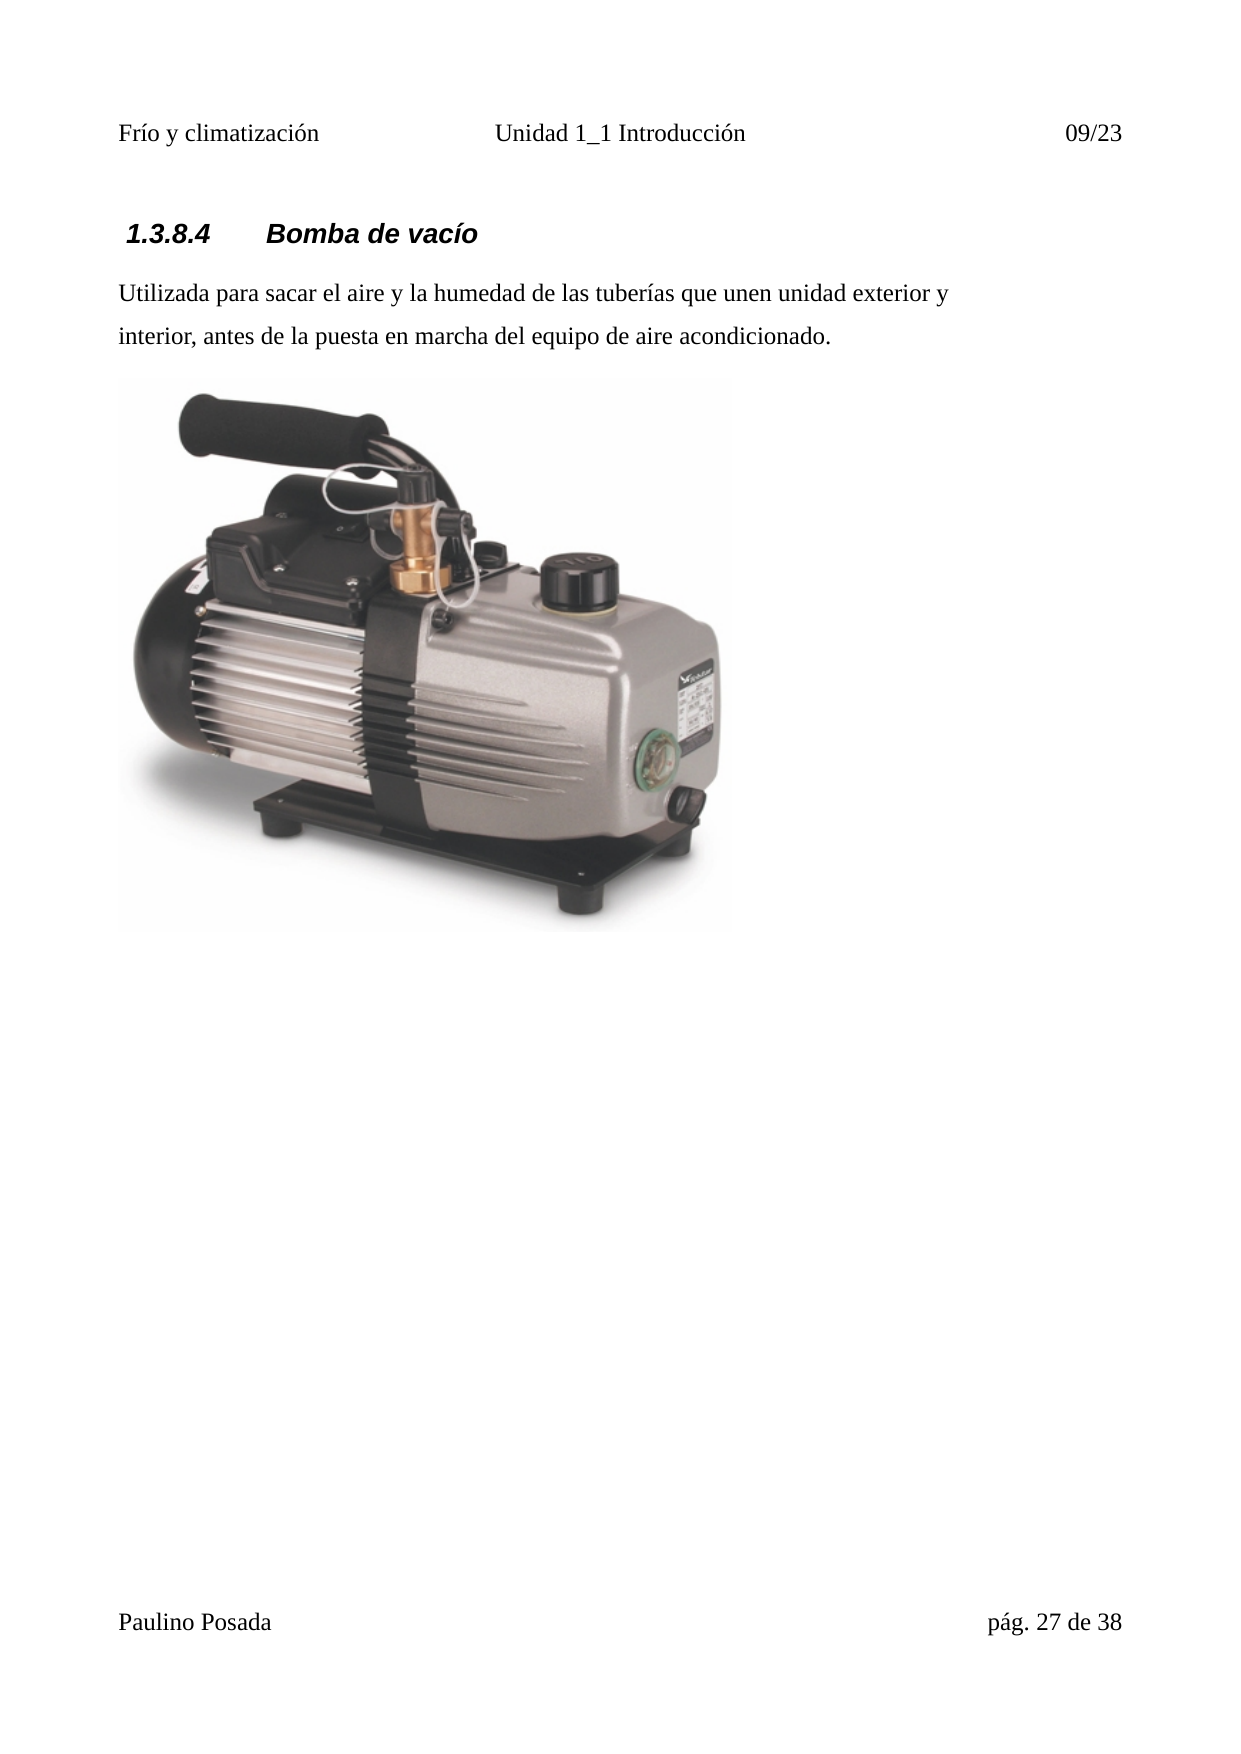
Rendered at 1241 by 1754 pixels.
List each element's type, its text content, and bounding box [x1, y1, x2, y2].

picture [118, 378, 732, 932]
text Utilizada para sacar el aire y la humedad de las tuberías que unen unidad exterior y [118, 278, 1122, 307]
text interior, antes de la puesta en marcha del equipo de aire acondicionado. [118, 321, 1122, 350]
subtitle Bomba de vacío [118, 218, 1122, 249]
